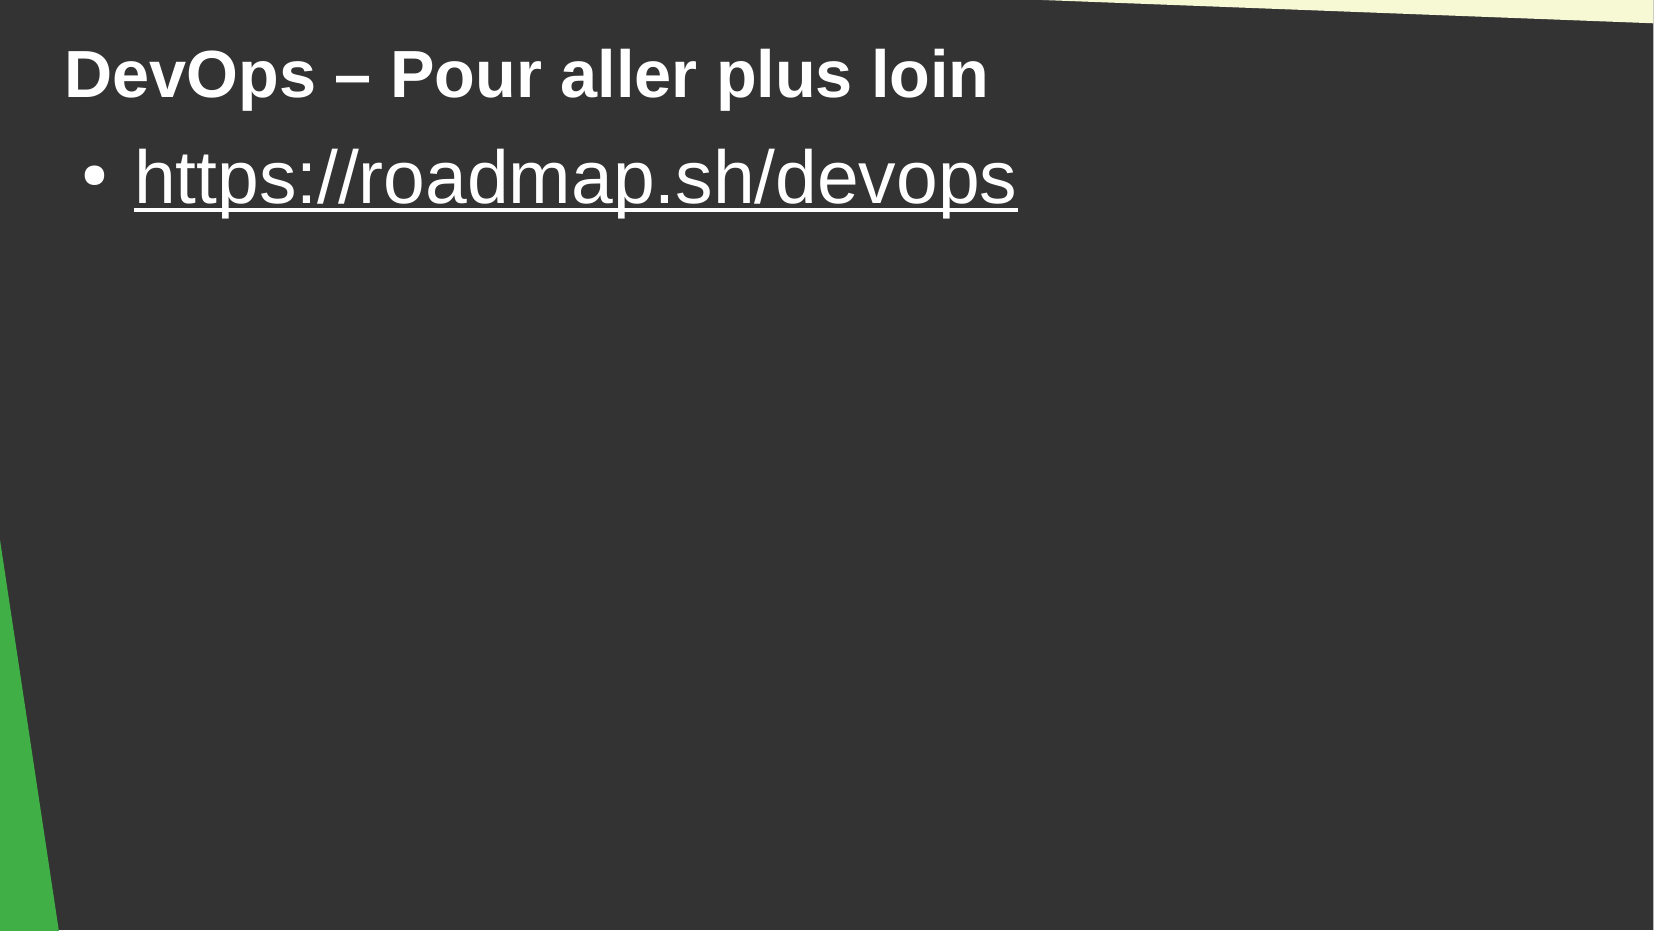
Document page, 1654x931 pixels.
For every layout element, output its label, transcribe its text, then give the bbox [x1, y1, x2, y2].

title DevOps – Pour aller plus loin [64, 37, 1554, 113]
text_box [1042, 0, 1654, 24]
text_box [0, 539, 59, 931]
list https://roadmap.sh/devops [63, 135, 1542, 331]
